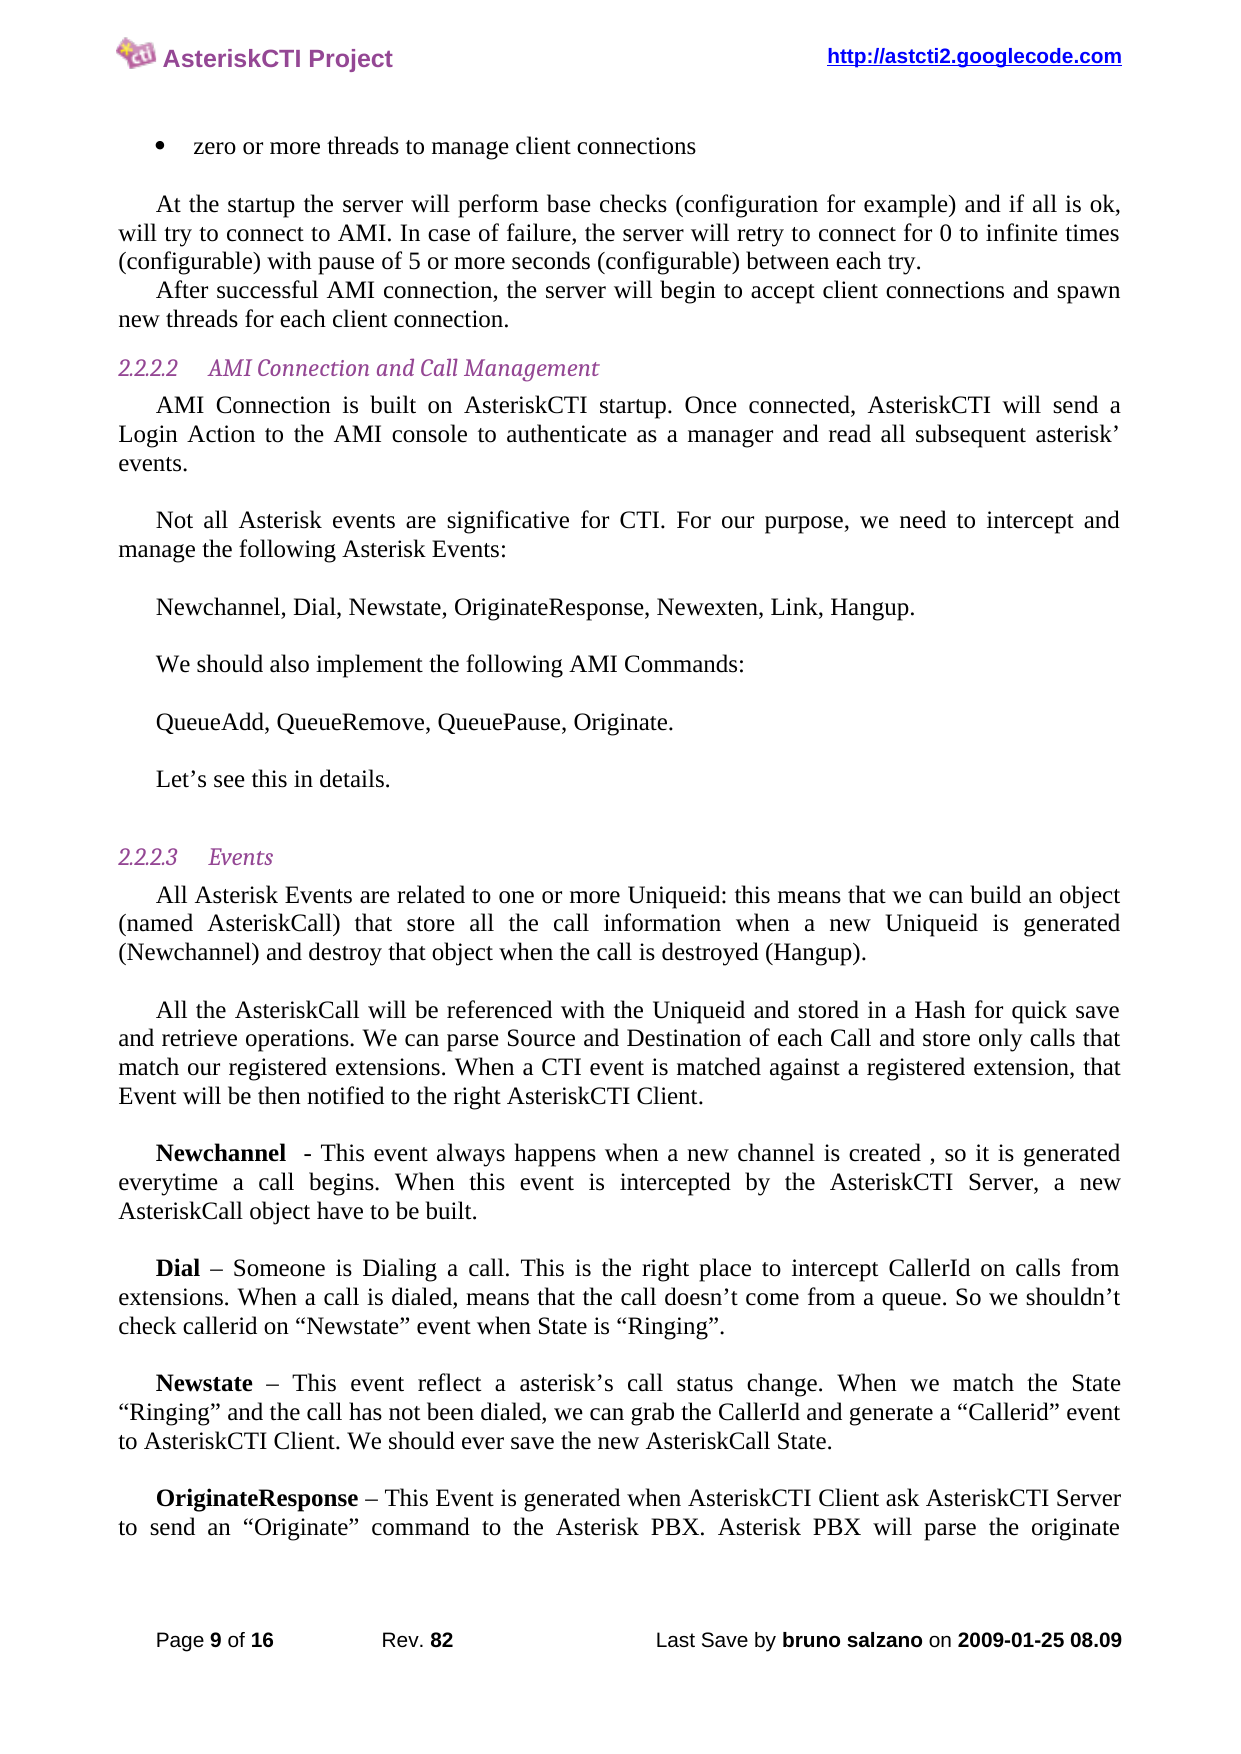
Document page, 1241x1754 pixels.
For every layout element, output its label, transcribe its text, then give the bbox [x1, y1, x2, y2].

subtitle Events [118, 843, 1122, 871]
text All Asterisk Events are related to one or more Uniqueid: this means that we can build an object (named AsteriskCall) that store all the call information when a new Uniqueid is generated (Newchannel) and destroy that object when the call is destroyed (Hangup). [118, 880, 1122, 966]
text All the AsteriskCall will be referenced with the Uniqueid and stored in a Hash for quick save and retrieve operations. We can parse Source and Destination of each Call and store only calls that match our registered extensions. When a CTI event is matched against a registered extension, that Event will be then notified to the right AsteriskCTI Client. [118, 995, 1122, 1110]
text Newchannel, Dial, Newstate, OriginateResponse, Newexten, Link, Hangup. [118, 592, 1122, 621]
text We should also implement the following AMI Commands: [118, 649, 1122, 678]
text After successful AMI connection, the server will begin to accept client connections and spawn new threads for each client connection. [118, 275, 1122, 333]
text AMI Connection is built on AsteriskCTI startup. Once connected, AsteriskCTI will send a Login Action to the AMI console to authenticate as a manager and read all subsequent asterisk’ events. [118, 391, 1122, 477]
text Newstate – This event reflect a asterisk’s call status change. When we match the State “Ringing” and the call has not been dialed, we can grab the CallerId and generate a “Callerid” event to AsteriskCTI Client. We should ever save the new AsteriskCall State. [118, 1368, 1122, 1455]
text Dial – Someone is Dialing a call. This is the right place to intercept CallerId on calls from extensions. When a call is dialed, means that the call doesn’t come from a queue. So we shouldn’t check callerid on “Newstate” event when State is “Ringing”. [118, 1253, 1122, 1340]
text Newchannel - This event always happens when a new channel is created , so it is generated everytime a call begins. When this event is intercepted by the AsteriskCTI Server, a new AsteriskCall object have to be built. [118, 1138, 1122, 1225]
picture [116, 34, 157, 74]
text OriginateResponse – This Event is generated when AsteriskCTI Client ask AsteriskCTI Server to send an “Originate” command to the Asterisk PBX. Asterisk PBX will parse the originate [118, 1483, 1122, 1541]
text At the startup the server will perform base checks (configuration for example) and if all is ok, will try to connect to AMI. In case of failure, the server will retry to connect for 0 to infinite times (configurable) with pause of 5 or more seconds (configurable) between each try. [118, 189, 1122, 275]
text Not all Asterisk events are significative for CTI. For our purpose, we need to intercept and manage the following Asterisk Events: [118, 506, 1122, 563]
text QueueAdd, QueueRemove, QueuePause, Originate. [118, 707, 1122, 736]
text Let’s see this in details. [118, 764, 1122, 793]
subtitle AMI Connection and Call Management [118, 353, 1122, 382]
list zero or more threads to manage client connections [156, 131, 1122, 160]
